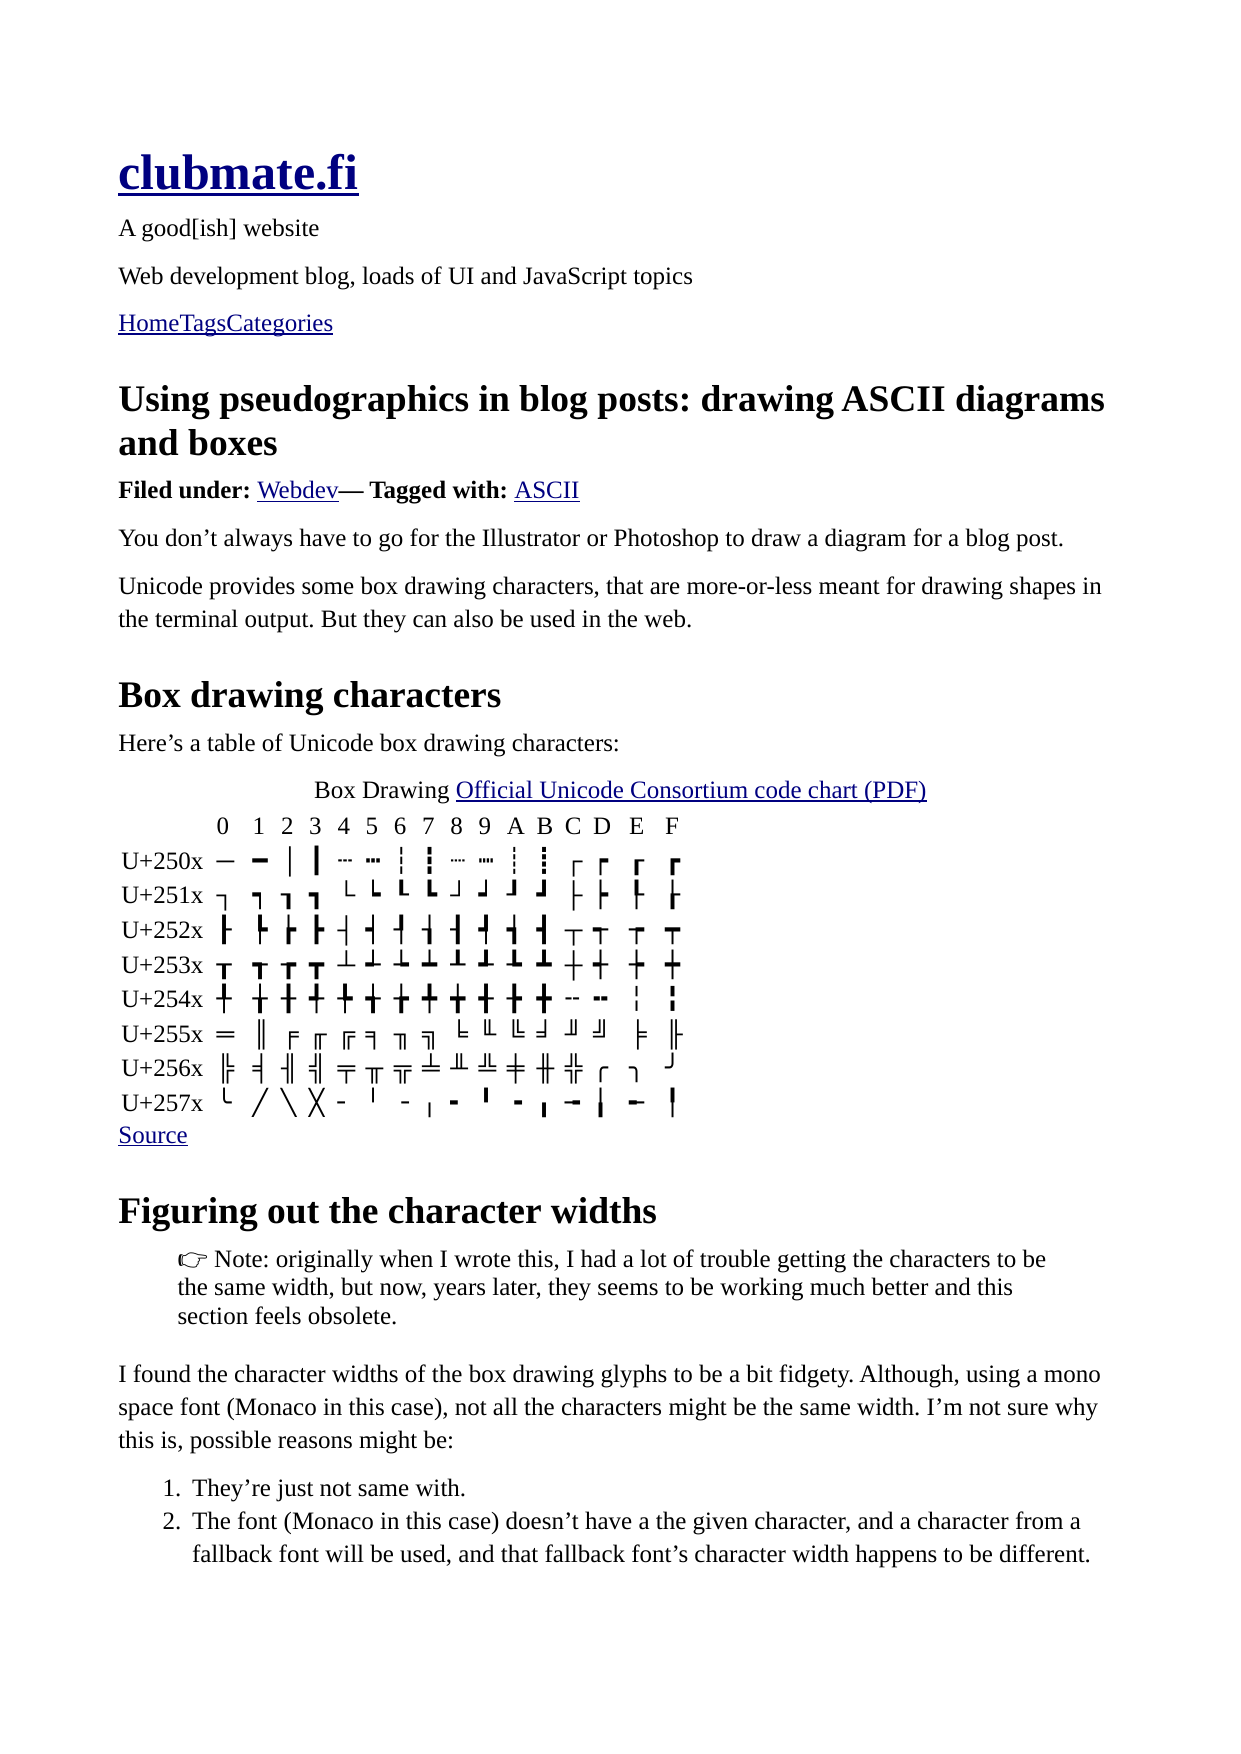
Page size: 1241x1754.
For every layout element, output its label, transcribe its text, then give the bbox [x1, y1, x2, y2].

table_cell ╧ [419, 1051, 447, 1085]
table_cell ╬ [562, 1051, 590, 1085]
text 👉 Note: originally when I wrote this, I had a lot of trouble getting the characters to be the same width, but now, years later, they seems to be working much better and this section feels obsolete. [177, 1244, 1063, 1330]
text Box Drawing Official Unicode Consortium code chart (PDF) [118, 775, 1122, 804]
table_cell ╾ [626, 1085, 662, 1120]
table_cell ┦ [391, 912, 419, 947]
table_cell ┷ [419, 947, 447, 981]
table_cell ╖ [391, 1016, 419, 1051]
table_cell U+251x [118, 878, 213, 912]
table_cell ┵ [363, 947, 391, 981]
table_cell ┚ [504, 878, 533, 912]
table_cell ┄ [334, 843, 362, 878]
table_cell ╁ [250, 981, 278, 1016]
table_cell └ [334, 878, 362, 912]
table_cell ┍ [590, 843, 626, 878]
table_cell ╒ [278, 1016, 306, 1051]
table_cell ╟ [662, 1016, 703, 1051]
table_cell ╿ [662, 1085, 703, 1120]
table_cell ┾ [626, 947, 662, 981]
table_header D [590, 809, 626, 843]
table_header 2 [278, 809, 306, 843]
table_cell ┒ [278, 878, 306, 912]
table_cell ┗ [419, 878, 447, 912]
table_cell ║ [250, 1016, 278, 1051]
table_cell ╴ [334, 1085, 362, 1120]
table_cell ╫ [534, 1051, 562, 1085]
table_cell ┈ [447, 843, 475, 878]
subtitle clubmate.fi [118, 143, 1122, 201]
table_cell ╯ [662, 1051, 703, 1085]
table_cell ╎ [626, 981, 662, 1016]
table_cell ╜ [562, 1016, 590, 1051]
table_cell ╠ [214, 1051, 249, 1085]
table_cell ┟ [662, 878, 703, 912]
table_cell ┘ [447, 878, 475, 912]
table_cell ╓ [306, 1016, 334, 1051]
table_header 0 [214, 809, 249, 843]
text Web development blog, loads of UI and JavaScript topics [118, 261, 1122, 289]
table_cell U+253x [118, 947, 213, 981]
table_cell ╅ [363, 981, 391, 1016]
table_cell │ [278, 843, 306, 878]
table_cell ═ [214, 1016, 249, 1051]
table_cell ╂ [278, 981, 306, 1016]
table_header C [562, 809, 590, 843]
table_cell U+257x [118, 1085, 213, 1120]
table_header 9 [475, 809, 504, 843]
table_cell ╊ [504, 981, 533, 1016]
table_cell ┓ [306, 878, 334, 912]
table_header E [626, 809, 662, 843]
table_cell ┃ [306, 843, 334, 878]
table_cell ┿ [662, 947, 703, 981]
table_cell ┝ [590, 878, 626, 912]
table_cell ┊ [504, 843, 533, 878]
table_cell ┱ [250, 947, 278, 981]
table_cell ╕ [363, 1016, 391, 1051]
table_cell ╣ [306, 1051, 334, 1085]
table_cell ╔ [334, 1016, 362, 1051]
table_cell ┡ [250, 912, 278, 947]
table_cell ┋ [534, 843, 562, 878]
text Filed under: Webdev— Tagged with: ASCII [118, 476, 1122, 504]
table_cell ╀ [214, 981, 249, 1016]
table_cell ╺ [504, 1085, 533, 1120]
table_cell ╌ [562, 981, 590, 1016]
table_cell ├ [562, 878, 590, 912]
table_header B [534, 809, 562, 843]
table_cell ┶ [391, 947, 419, 981]
table_cell ╷ [419, 1085, 447, 1120]
table_cell ┐ [214, 878, 249, 912]
table_cell ╏ [662, 981, 703, 1016]
table_cell ┹ [475, 947, 504, 981]
table_cell ╪ [504, 1051, 533, 1085]
text You don’t always have to go for the Illustrator or Photoshop to draw a diagram for a blog post. [118, 523, 1122, 552]
table_cell ┢ [278, 912, 306, 947]
subtitle Box drawing characters [118, 672, 1122, 715]
table_header 1 [250, 809, 278, 843]
table_cell ╄ [334, 981, 362, 1016]
table_cell ╗ [419, 1016, 447, 1051]
table_cell ┴ [334, 947, 362, 981]
table_cell ┎ [626, 843, 662, 878]
table_header F [662, 809, 703, 843]
table_cell ╸ [447, 1085, 475, 1120]
text Unicode provides some box drawing characters, that are more-or-less meant for drawing shapes in the terminal output. But they can also be used in the web. [118, 571, 1122, 632]
table_header A [504, 809, 533, 843]
list They’re just not same with. [162, 1473, 1122, 1502]
table_cell U+255x [118, 1016, 213, 1051]
list The font (Monaco in this case) doesn’t have a the given character, and a character from a fallback font will be used, and that fallback font’s character width happens to be different. [162, 1506, 1122, 1568]
table_cell ┤ [334, 912, 362, 947]
table_cell ╥ [363, 1051, 391, 1085]
table_cell ┸ [447, 947, 475, 981]
table_cell U+250x [118, 843, 213, 878]
subtitle Using pseudographics in blog posts: drawing ASCII diagrams and boxes [118, 377, 1122, 463]
table_cell U+252x [118, 912, 213, 947]
table_cell ╻ [534, 1085, 562, 1120]
table_cell ╲ [278, 1085, 306, 1120]
table_cell ╚ [504, 1016, 533, 1051]
table_cell ╢ [278, 1051, 306, 1085]
table_cell ┼ [562, 947, 590, 981]
table_cell ╳ [306, 1085, 334, 1120]
table_cell ┑ [250, 878, 278, 912]
table_cell ┽ [590, 947, 626, 981]
table_cell ╶ [391, 1085, 419, 1120]
table_cell ┕ [363, 878, 391, 912]
table_cell ╨ [447, 1051, 475, 1085]
table_header 7 [419, 809, 447, 843]
table_cell ┞ [626, 878, 662, 912]
table_cell ╦ [391, 1051, 419, 1085]
text Source [118, 1120, 1122, 1148]
table_cell ┩ [475, 912, 504, 947]
table_cell ┨ [447, 912, 475, 947]
table_cell ╋ [534, 981, 562, 1016]
table_cell ┻ [534, 947, 562, 981]
table_cell ╆ [391, 981, 419, 1016]
table_cell ╼ [562, 1085, 590, 1120]
table_cell ┖ [391, 878, 419, 912]
table_cell ╵ [363, 1085, 391, 1120]
text Here’s a table of Unicode box drawing characters: [118, 728, 1122, 757]
table_header 8 [447, 809, 475, 843]
table_cell ╭ [590, 1051, 626, 1085]
table_cell ┇ [419, 843, 447, 878]
table_cell ┌ [562, 843, 590, 878]
table_cell ┯ [662, 912, 703, 947]
table_cell ┮ [626, 912, 662, 947]
table_cell ┺ [504, 947, 533, 981]
table_cell ┭ [590, 912, 626, 947]
table_cell ╛ [534, 1016, 562, 1051]
table_header [118, 809, 213, 843]
table_cell U+256x [118, 1051, 213, 1085]
table_cell ┪ [504, 912, 533, 947]
subtitle Figuring out the character widths [118, 1188, 1122, 1231]
table_cell ┠ [214, 912, 249, 947]
table_cell ╈ [447, 981, 475, 1016]
table_cell ┰ [214, 947, 249, 981]
table_cell ┏ [662, 843, 703, 878]
text HomeTagsCategories [118, 308, 1122, 337]
table_cell ┣ [306, 912, 334, 947]
table_cell ┛ [534, 878, 562, 912]
table_header 3 [306, 809, 334, 843]
table_cell ┧ [419, 912, 447, 947]
table_cell ╰ [214, 1085, 249, 1120]
table_cell ┅ [363, 843, 391, 878]
table_cell ━ [250, 843, 278, 878]
table_cell ┳ [306, 947, 334, 981]
table_cell ┲ [278, 947, 306, 981]
table_cell ┉ [475, 843, 504, 878]
table_cell ╘ [447, 1016, 475, 1051]
table_cell ┥ [363, 912, 391, 947]
table_cell ┆ [391, 843, 419, 878]
table_cell ╉ [475, 981, 504, 1016]
table_cell ╽ [590, 1085, 626, 1120]
table_cell ╮ [626, 1051, 662, 1085]
table_cell ╡ [250, 1051, 278, 1085]
table_cell ┙ [475, 878, 504, 912]
table_cell ╃ [306, 981, 334, 1016]
table_cell ╩ [475, 1051, 504, 1085]
table_cell ╙ [475, 1016, 504, 1051]
table_cell ╇ [419, 981, 447, 1016]
table_cell ┬ [562, 912, 590, 947]
table_cell ╹ [475, 1085, 504, 1120]
table_cell ─ [214, 843, 249, 878]
table_cell U+254x [118, 981, 213, 1016]
table_cell ╤ [334, 1051, 362, 1085]
table_cell ┫ [534, 912, 562, 947]
table_cell ╞ [626, 1016, 662, 1051]
table_cell ╝ [590, 1016, 626, 1051]
table_cell ╱ [250, 1085, 278, 1120]
table_header 4 [334, 809, 362, 843]
table_header 5 [363, 809, 391, 843]
text I found the character widths of the box drawing glyphs to be a bit fidgety. Although, using a mono space font (Monaco in this case), not all the characters might be the same width. I’m not sure why this is, possible reasons might be: [118, 1359, 1122, 1454]
table_cell ╍ [590, 981, 626, 1016]
text A good[ish] website [118, 213, 1122, 242]
table_header 6 [391, 809, 419, 843]
